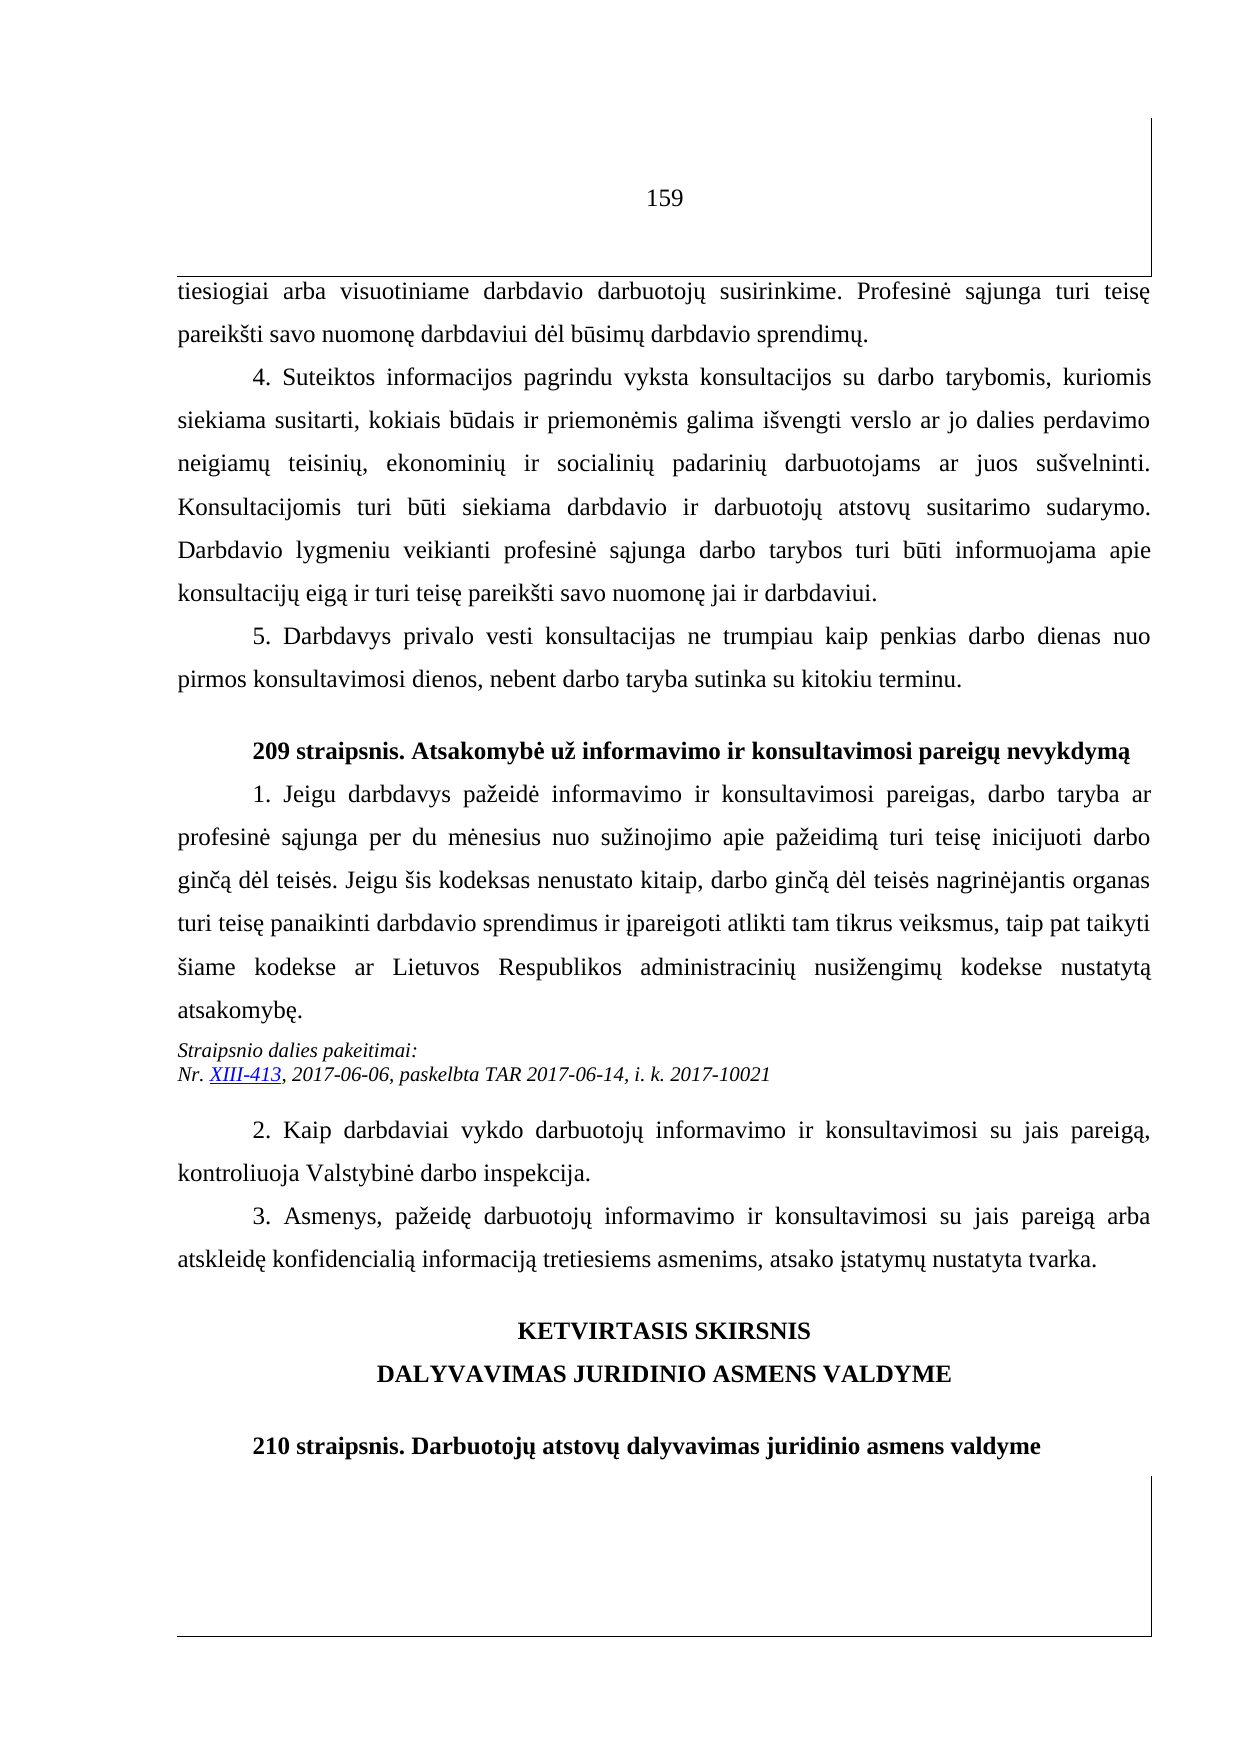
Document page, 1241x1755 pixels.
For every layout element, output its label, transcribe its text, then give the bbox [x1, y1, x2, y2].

text DALYVAVIMAS JURIDINIO ASMENS VALDYME [177, 1359, 1152, 1388]
text Nr. XIII-413, 2017-06-06, paskelbta TAR 2017-06-14, i. k. 2017-10021 [177, 1062, 1152, 1086]
subtitle 209 straipsnis. Atsakomybė už informavimo ir konsultavimosi pareigų nevykdymą [177, 736, 1152, 765]
text 2. Kaip darbdaviai vykdo darbuotojų informavimo ir konsultavimosi su jais pareigą, kontroliuoja Valstybinė darbo inspekcija. [177, 1115, 1152, 1187]
text 1. Jeigu darbdavys pažeidė informavimo ir konsultavimosi pareigas, darbo taryba ar profesinė sąjunga per du mėnesius nuo sužinojimo apie pažeidimą turi teisę inicijuoti darbo ginčą dėl teisės. Jeigu šis kodeksas nenustato kitaip, darbo ginčą dėl teisės nagrinėjantis organas turi teisę panaikinti darbdavio sprendimus ir įpareigoti atlikti tam tikrus veiksmus, taip pat taikyti šiame kodekse ar Lietuvos Respublikos administracinių nusižengimų kodekse nustatytą atsakomybę. [177, 779, 1152, 1023]
subtitle 210 straipsnis. Darbuotojų atstovų dalyvavimas juridinio asmens valdyme [177, 1431, 1152, 1460]
text tiesiogiai arba visuotiniame darbdavio darbuotojų susirinkime. Profesinė sąjunga turi teisę pareikšti savo nuomonę darbdaviui dėl būsimų darbdavio sprendimų. [177, 276, 1152, 348]
text 3. Asmenys, pažeidę darbuotojų informavimo ir konsultavimosi su jais pareigą arba atskleidę konfidencialią informaciją tretiesiems asmenims, atsako įstatymų nustatyta tvarka. [177, 1201, 1152, 1273]
text Straipsnio dalies pakeitimai: [177, 1038, 1152, 1062]
text KETVIRTASIS SKIRSNIS [177, 1316, 1152, 1345]
text 5. Darbdavys privalo vesti konsultacijas ne trumpiau kaip penkias darbo dienas nuo pirmos konsultavimosi dienos, nebent darbo taryba sutinka su kitokiu terminu. [177, 621, 1152, 693]
text 4. Suteiktos informacijos pagrindu vyksta konsultacijos su darbo tarybomis, kuriomis siekiama susitarti, kokiais būdais ir priemonėmis galima išvengti verslo ar jo dalies perdavimo neigiamų teisinių, ekonominių ir socialinių padarinių darbuotojams ar juos sušvelninti. Konsultacijomis turi būti siekiama darbdavio ir darbuotojų atstovų susitarimo sudarymo. Darbdavio lygmeniu veikianti profesinė sąjunga darbo tarybos turi būti informuojama apie konsultacijų eigą ir turi teisę pareikšti savo nuomonę jai ir darbdaviui. [177, 362, 1152, 607]
